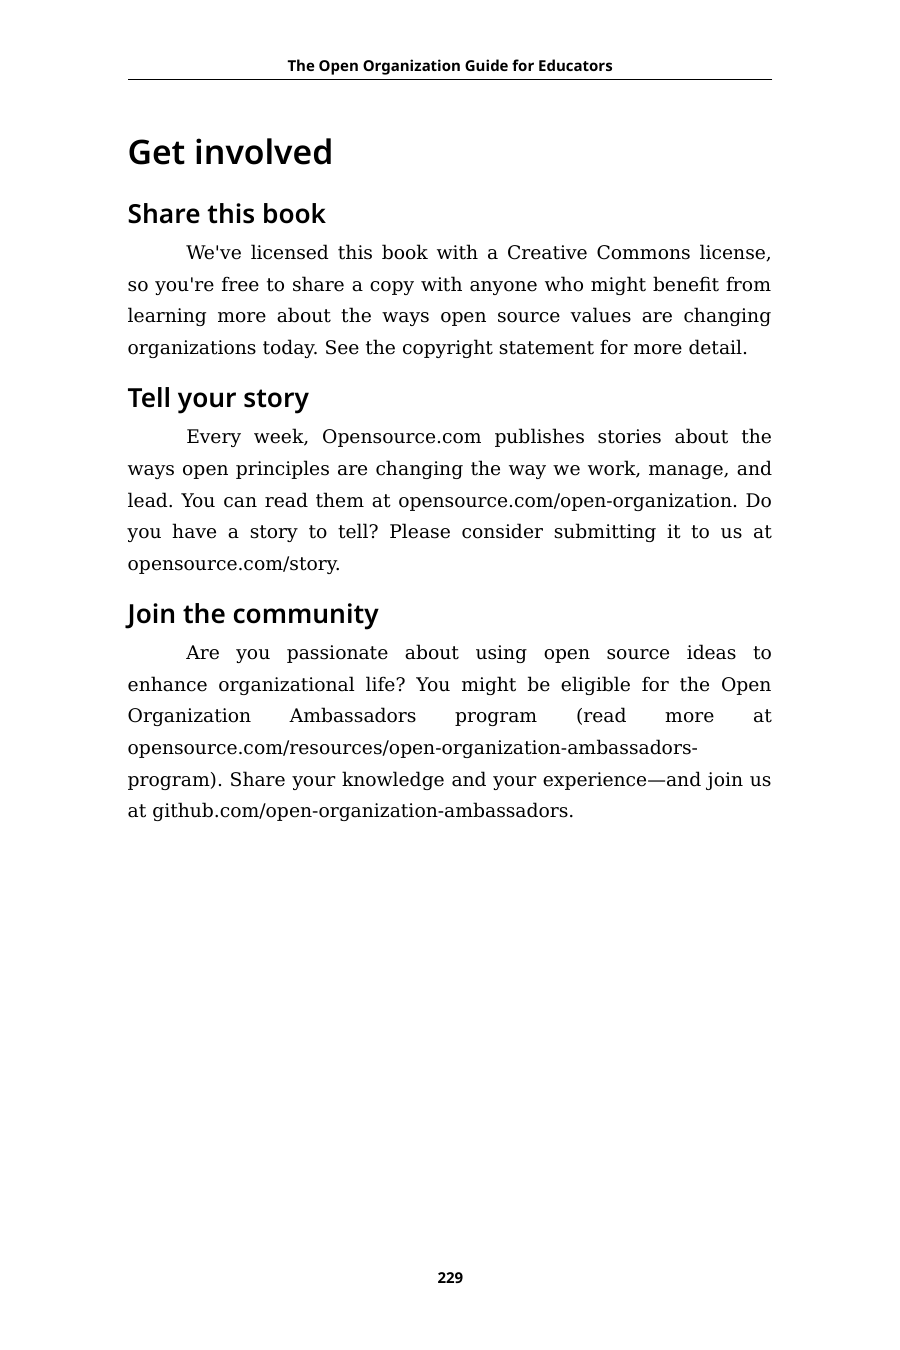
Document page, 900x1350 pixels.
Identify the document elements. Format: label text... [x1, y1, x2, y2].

text We've licensed this book with a Creative Commons license, so you're free to share a copy with anyone who might benefit from learning more about the ways open source values are changing organizations today. See the copyright statement for more detail. [127, 242, 772, 359]
subtitle Get involved [127, 133, 772, 172]
subtitle Share this book [127, 199, 772, 230]
subtitle Join the community [127, 599, 772, 629]
text Are you passionate about using open source ideas to enhance organizational life? You might be eligible for the Open Organization Ambassadors program (read more at opensource.com/resources/open-organization-ambassadors-program). Share your knowledge and your experience—and join us at github.com/open-organization-ambassadors. [127, 642, 772, 822]
text Every week, Opensource.com publishes stories about the ways open principles are changing the way we work, manage, and lead. You can read them at opensource.com/open-organization. Do you have a story to tell? Please consider submitting it to us at opensource.com/story. [127, 426, 772, 575]
subtitle Tell your story [127, 383, 772, 414]
